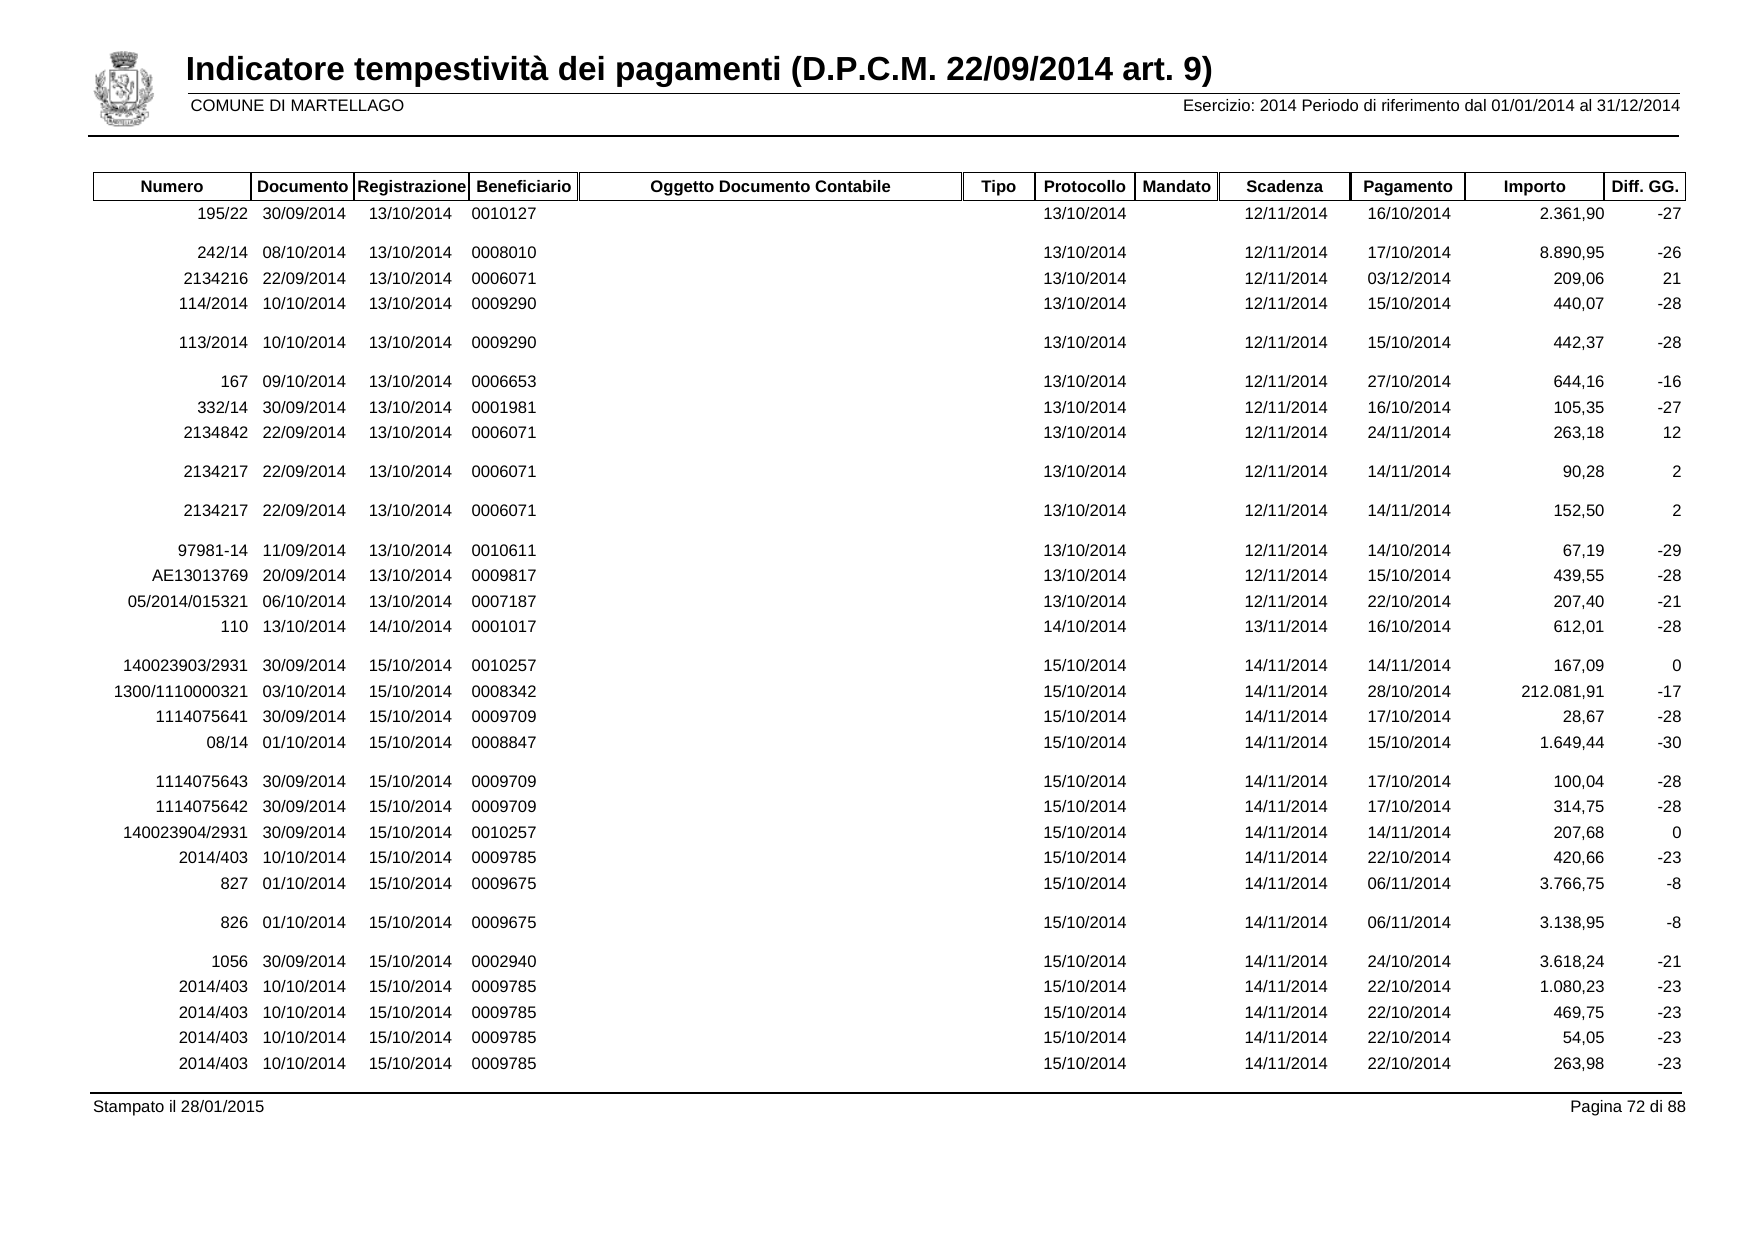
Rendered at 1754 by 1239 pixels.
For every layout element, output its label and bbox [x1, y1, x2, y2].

picture [92, 50, 159, 129]
